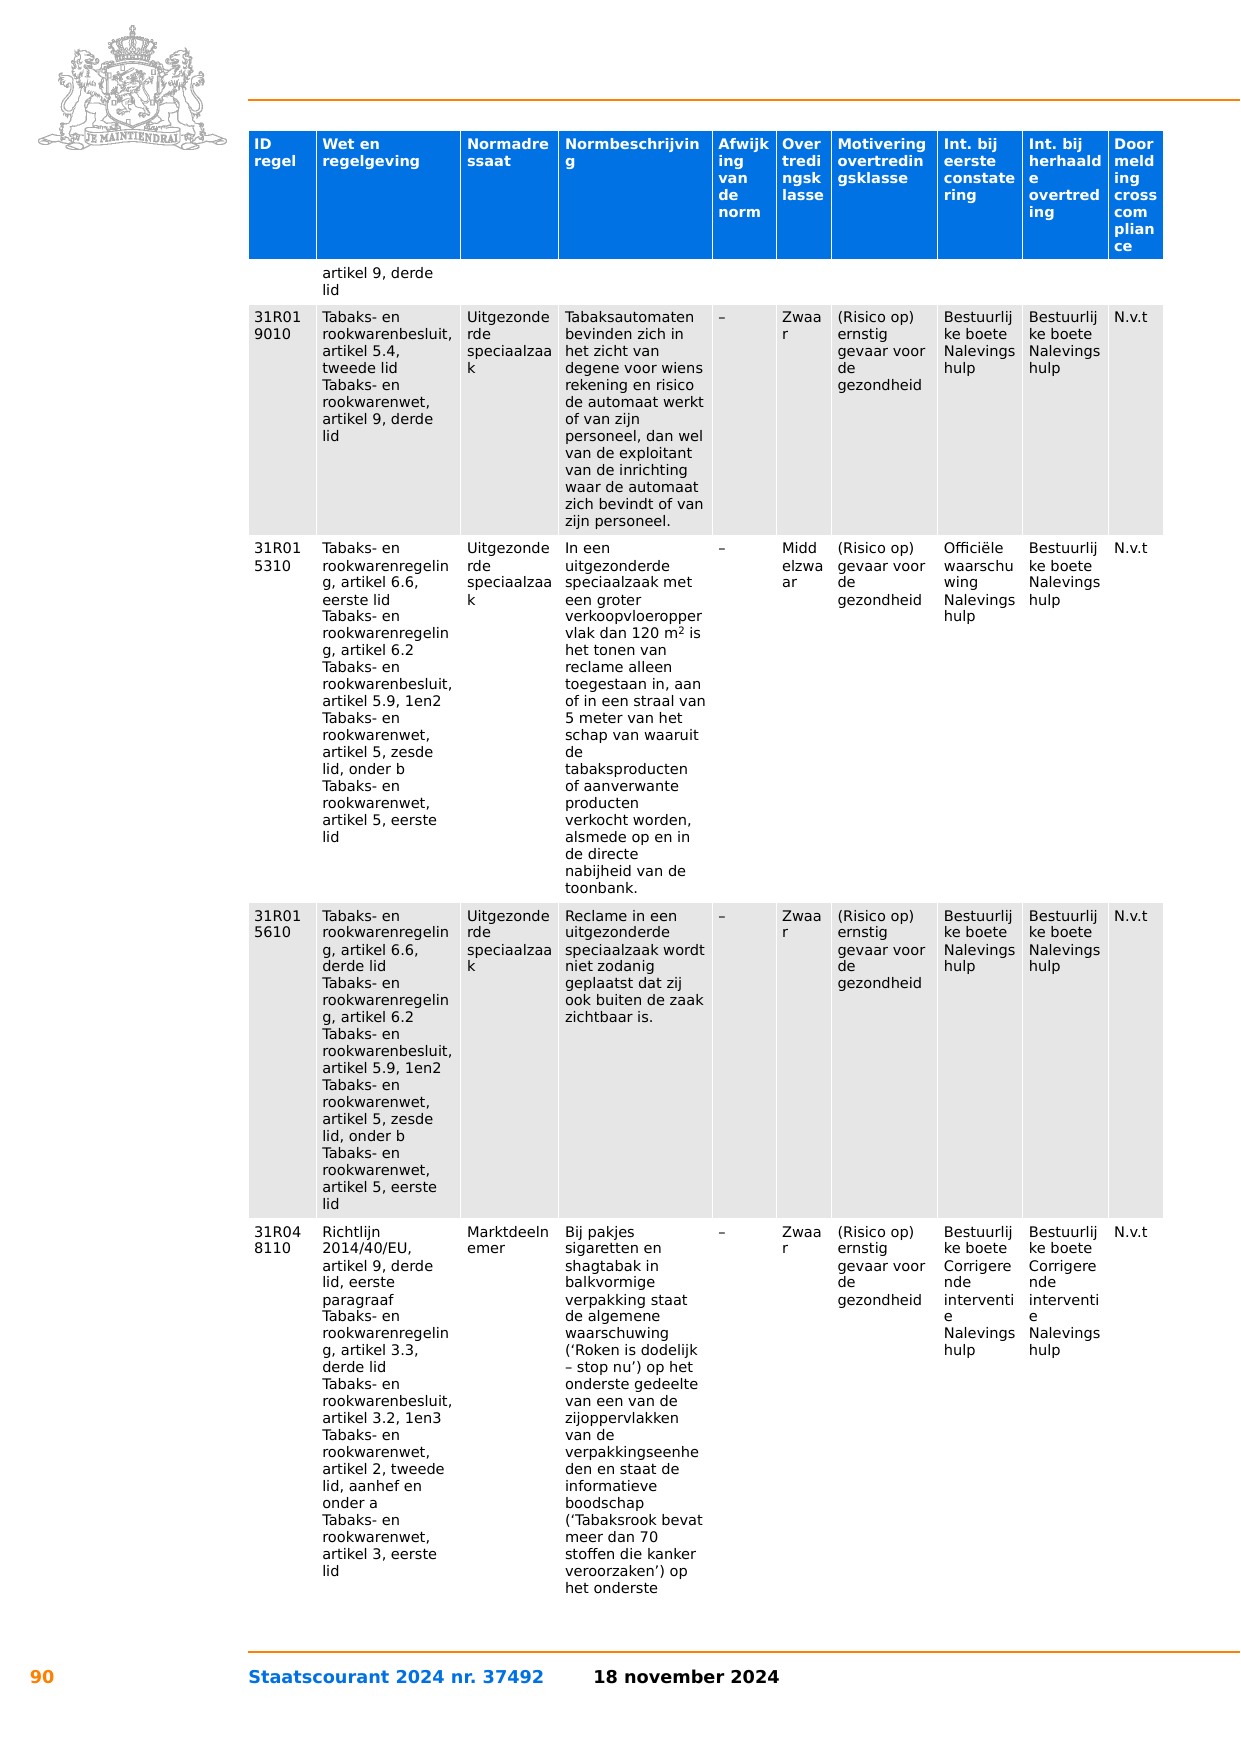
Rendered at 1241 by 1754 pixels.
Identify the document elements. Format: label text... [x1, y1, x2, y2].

table_cell Middelzwaar [777, 536, 831, 902]
table_header Int. bij herhaalde overtreding [1023, 131, 1108, 259]
table_header ID regel [249, 131, 316, 259]
table_header Motivering overtredingsklasse [832, 131, 937, 259]
table_cell – [713, 903, 776, 1218]
table_cell Officiële waarschuwing Nalevingshulp [938, 536, 1022, 902]
table_cell Tabaks- en rookwarenregeling, artikel 6.6, derde lid Tabaks- en rookwarenregeling, artikel 6.2 Tabaks- en rookwarenbesluit, artikel 5.9, 1en2 Tabaks- en rookwarenwet, artikel 5, zesde lid, onder b Tabaks- en rookwarenwet, artikel 5, eerste lid [317, 903, 460, 1218]
table_cell Bestuurlijke boete Nalevingshulp [938, 903, 1022, 1218]
table_cell [713, 260, 776, 303]
table_cell [461, 260, 558, 303]
table_cell 31R019010 [249, 305, 316, 535]
table_cell Reclame in een uitgezonderde speciaalzaak wordt niet zodanig geplaatst dat zij ook buiten de zaak zichtbaar is. [559, 903, 712, 1218]
table_cell N.v.t [1109, 1219, 1163, 1602]
table_cell 31R015310 [249, 536, 316, 902]
table_cell [559, 260, 712, 303]
table_cell (Risico op) ernstig gevaar voor de gezondheid [832, 1219, 937, 1602]
table_cell Uitgezonderde speciaalzaak [461, 305, 558, 535]
table_cell Zwaar [777, 1219, 831, 1602]
table_header Normadressaat [461, 131, 558, 259]
table_cell – [713, 536, 776, 902]
table_cell Bestuurlijke boete Nalevingshulp [1023, 903, 1108, 1218]
table_cell (Risico op) ernstig gevaar voor de gezondheid [832, 305, 937, 535]
table_cell Bestuurlijke boete Corrigerende interventie Nalevingshulp [938, 1219, 1022, 1602]
table_cell [777, 260, 831, 303]
table_cell Bestuurlijke boete Nalevingshulp [1023, 536, 1108, 902]
table_cell Uitgezonderde speciaalzaak [461, 903, 558, 1218]
table_cell N.v.t [1109, 903, 1163, 1218]
table_cell [249, 260, 316, 303]
table_cell Tabaks- en rookwarenbesluit, artikel 5.4, tweede lid Tabaks- en rookwarenwet, artikel 9, derde lid [317, 305, 460, 535]
table_header Overtredingsklasse [777, 131, 831, 259]
table_cell Tabaks- en rookwarenregeling, artikel 6.6, eerste lid Tabaks- en rookwarenregeling, artikel 6.2 Tabaks- en rookwarenbesluit, artikel 5.9, 1en2 Tabaks- en rookwarenwet, artikel 5, zesde lid, onder b Tabaks- en rookwarenwet, artikel 5, eerste lid [317, 536, 460, 902]
table_cell 31R048110 [249, 1219, 316, 1602]
table_header Doormelding cross compliance [1109, 131, 1163, 259]
table_cell Marktdeelnemer [461, 1219, 558, 1602]
table_cell artikel 9, derde lid [317, 260, 460, 303]
picture [38, 25, 227, 150]
table_cell – [713, 1219, 776, 1602]
table_cell – [713, 305, 776, 535]
table_cell (Risico op) gevaar voor de gezondheid [832, 536, 937, 902]
table_cell Bestuurlijke boete Corrigerende interventie Nalevingshulp [1023, 1219, 1108, 1602]
table_cell [1023, 260, 1108, 303]
table_cell Uitgezonderde speciaalzaak [461, 536, 558, 902]
table_cell [1109, 260, 1163, 303]
table_cell In een uitgezonderde speciaalzaak met een groter verkoopvloeroppervlak dan 120 m2 is het tonen van reclame alleen toegestaan in, aan of in een straal van 5 meter van het schap van waaruit de tabaksproducten of aanverwante producten verkocht worden, alsmede op en in de directe nabijheid van de toonbank. [559, 536, 712, 902]
table_header Afwijking van de norm [713, 131, 776, 259]
table_header Int. bij eerste constatering [938, 131, 1022, 259]
table_cell Tabaksautomaten bevinden zich in het zicht van degene voor wiens rekening en risico de automaat werkt of van zijn personeel, dan wel van de exploitant van de inrichting waar de automaat zich bevindt of van zijn personeel. [559, 305, 712, 535]
table_header Normbeschrijving [559, 131, 712, 259]
table_cell Zwaar [777, 305, 831, 535]
table_cell [938, 260, 1022, 303]
table_cell [832, 260, 937, 303]
table_cell N.v.t [1109, 536, 1163, 902]
table_cell (Risico op) ernstig gevaar voor de gezondheid [832, 903, 937, 1218]
table_cell Bestuurlijke boete Nalevingshulp [1023, 305, 1108, 535]
table_cell Richtlijn 2014/40/EU, artikel 9, derde lid, eerste paragraaf Tabaks- en rookwarenregeling, artikel 3.3, derde lid Tabaks- en rookwarenbesluit, artikel 3.2, 1en3 Tabaks- en rookwarenwet, artikel 2, tweede lid, aanhef en onder a Tabaks- en rookwarenwet, artikel 3, eerste lid [317, 1219, 460, 1602]
table_cell Bij pakjes sigaretten en shagtabak in balkvormige verpakking staat de algemene waarschuwing (‘Roken is dodelijk – stop nu’) op het onderste gedeelte van een van de zijoppervlakken van de verpakkingseenheden en staat de informatieve boodschap (‘Tabaksrook bevat meer dan 70 stoffen die kanker veroorzaken’) op het onderste [559, 1219, 712, 1602]
table_cell Bestuurlijke boete Nalevingshulp [938, 305, 1022, 535]
table_cell 31R015610 [249, 903, 316, 1218]
table_header Wet en regelgeving [317, 131, 460, 259]
table_cell Zwaar [777, 903, 831, 1218]
table_cell N.v.t [1109, 305, 1163, 535]
